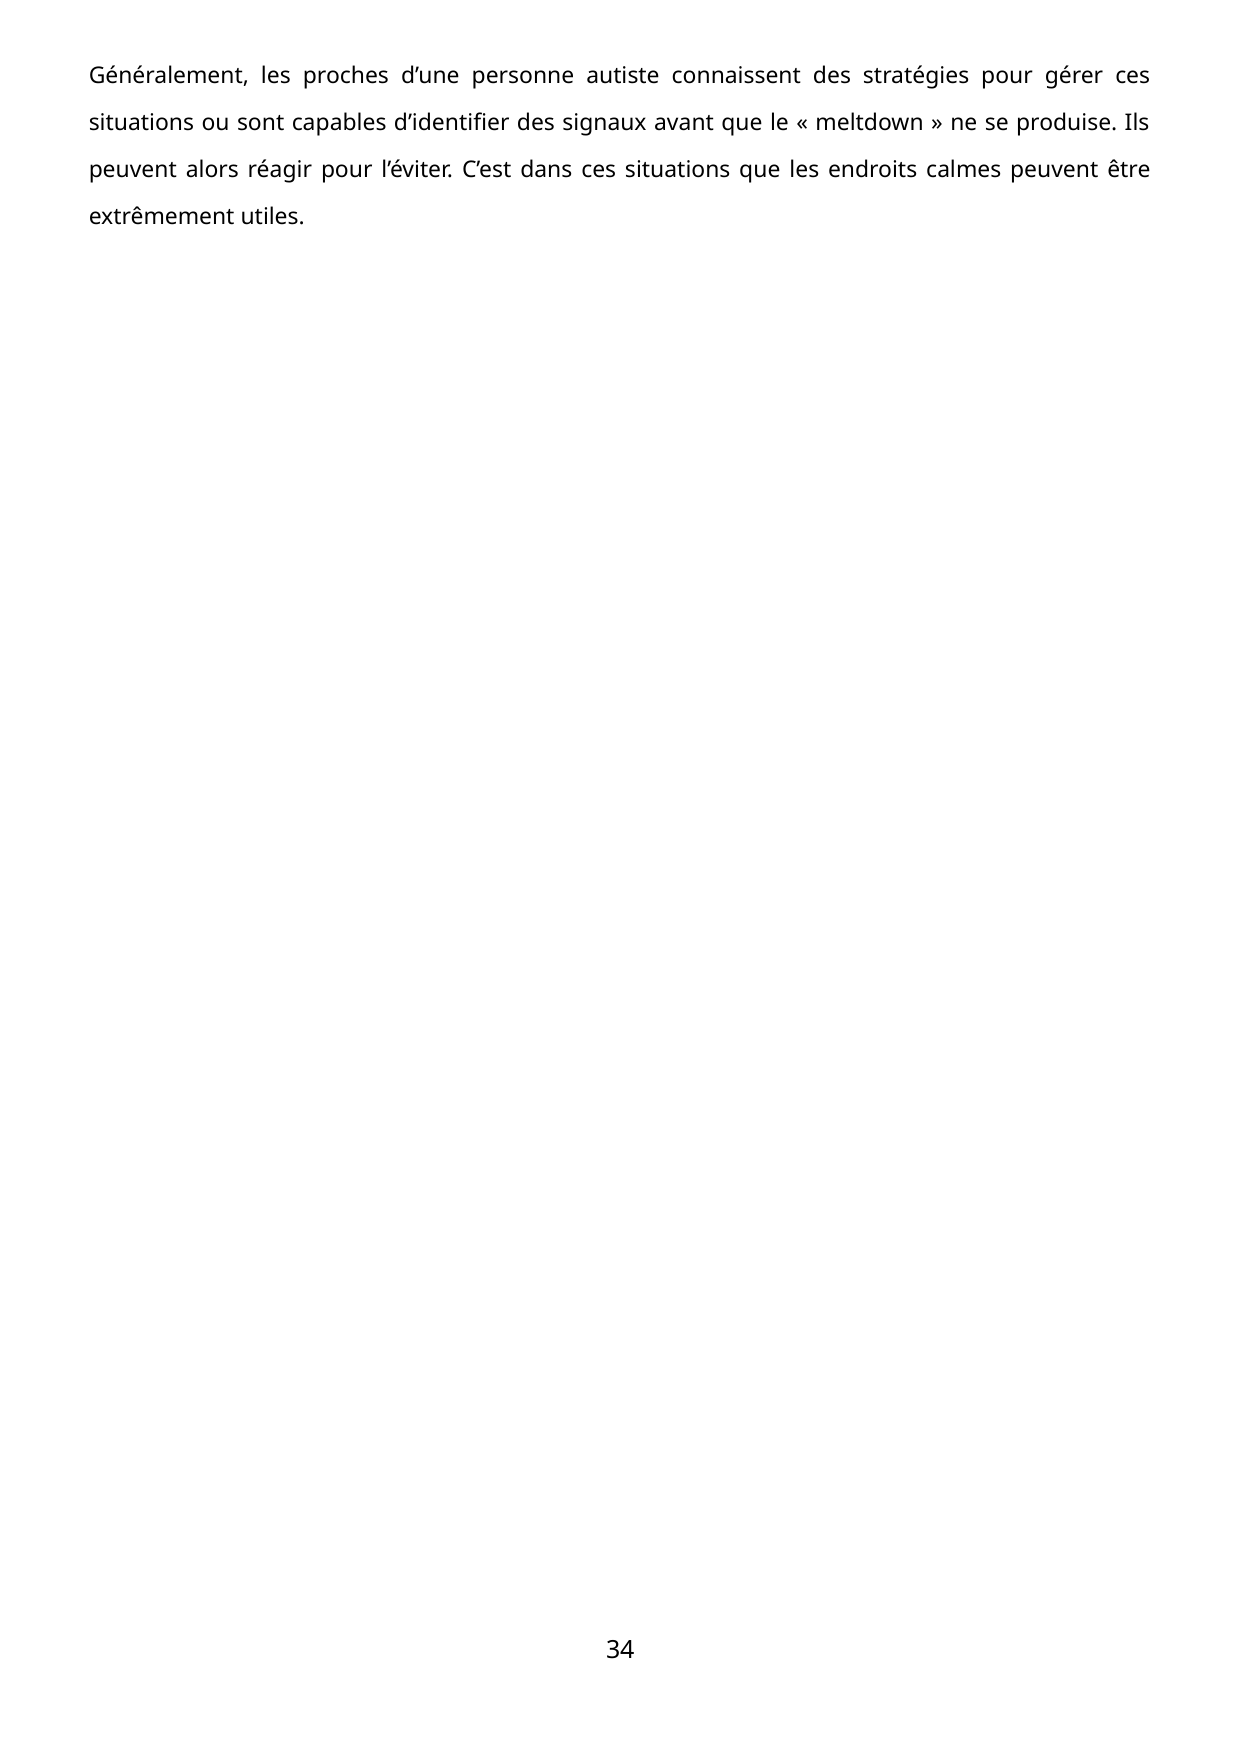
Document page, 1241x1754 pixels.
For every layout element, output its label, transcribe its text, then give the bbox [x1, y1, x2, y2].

text Généralement, les proches d’une personne autiste connaissent des stratégies pour gérer ces situations ou sont capables d’identifier des signaux avant que le « meltdown » ne se produise. Ils peuvent alors réagir pour l’éviter. C’est dans ces situations que les endroits calmes peuvent être extrêmement utiles. [88, 59, 1152, 231]
